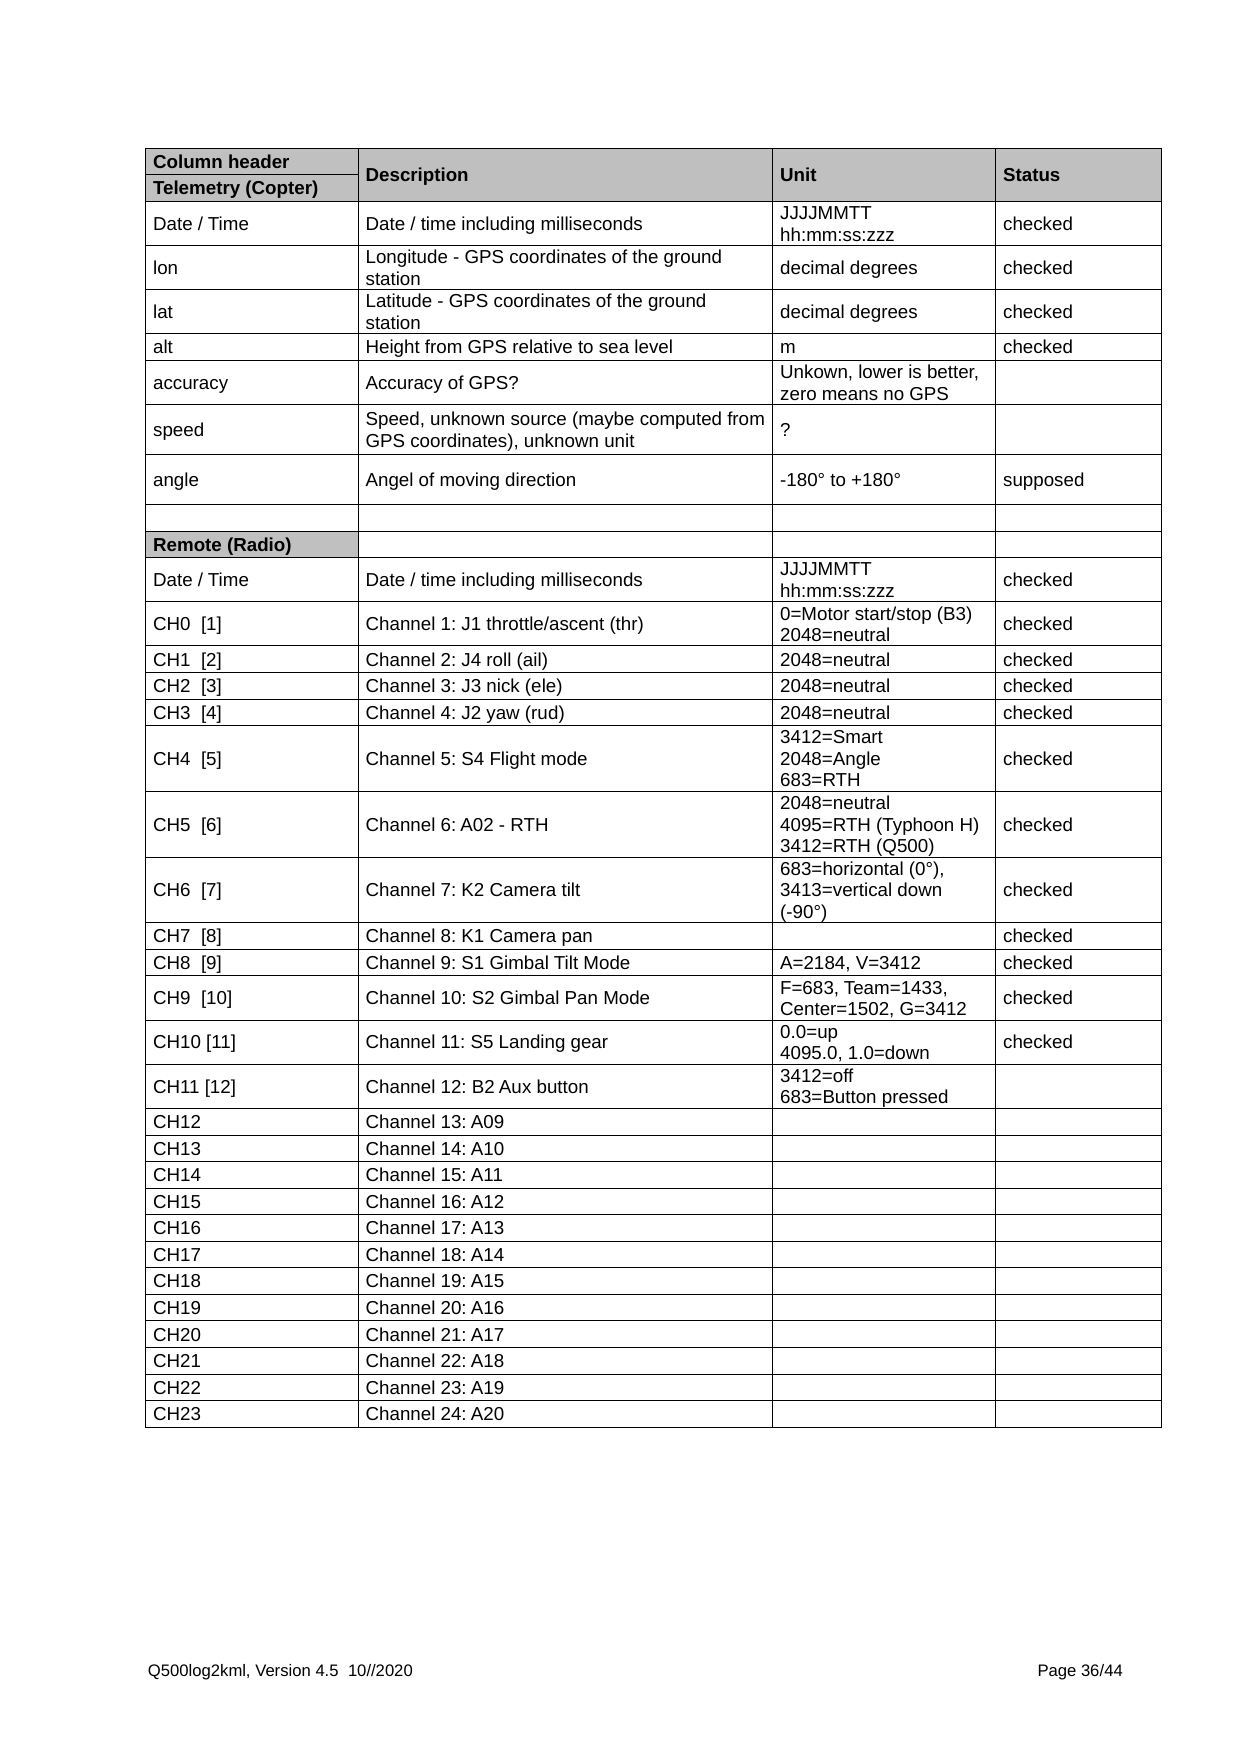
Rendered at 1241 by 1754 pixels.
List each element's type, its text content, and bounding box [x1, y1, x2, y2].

table_cell checked [996, 1021, 1161, 1064]
table_cell [359, 505, 772, 531]
table_cell Channel 5: S4 Flight mode [359, 726, 772, 791]
table_cell [996, 532, 1161, 557]
table_cell [773, 1375, 995, 1400]
table_cell [996, 505, 1161, 531]
table_cell Channel 14: A10 [359, 1136, 772, 1161]
table_cell checked [996, 246, 1161, 289]
table_cell Speed, unknown source (maybe computed from GPS coordinates), unknown unit [359, 405, 772, 454]
table_cell Channel 21: A17 [359, 1321, 772, 1347]
table_cell checked [996, 558, 1161, 601]
table_cell [996, 1321, 1161, 1347]
table_cell Channel 10: S2 Gimbal Pan Mode [359, 976, 772, 1019]
table_cell CH21 [146, 1348, 358, 1373]
table_cell Channel 20: A16 [359, 1295, 772, 1320]
table_cell A=2184, V=3412 [773, 950, 995, 975]
table_cell Unkown, lower is better, zero means no GPS [773, 361, 995, 404]
table_cell CH18 [146, 1268, 358, 1294]
table_cell CH2 [3] [146, 673, 358, 698]
table_cell CH23 [146, 1401, 358, 1427]
table_cell CH16 [146, 1215, 358, 1241]
table_cell CH8 [9] [146, 950, 358, 975]
table_cell lat [146, 290, 358, 333]
table_cell [773, 1321, 995, 1347]
table_cell Longitude - GPS coordinates of the ground station [359, 246, 772, 289]
table_cell lon [146, 246, 358, 289]
table_cell [996, 1242, 1161, 1267]
table_cell [996, 1401, 1161, 1427]
table_cell [996, 1189, 1161, 1214]
table_cell [996, 1295, 1161, 1320]
table_cell 0=Motor start/stop (B3) 2048=neutral [773, 602, 995, 645]
table_cell [996, 1348, 1161, 1373]
table_cell Accuracy of GPS? [359, 361, 772, 404]
table_cell [773, 532, 995, 557]
table_cell Channel 24: A20 [359, 1401, 772, 1427]
table_cell Angel of moving direction [359, 455, 772, 504]
table_cell checked [996, 700, 1161, 725]
table_cell CH17 [146, 1242, 358, 1267]
table_cell Date / time including milliseconds [359, 202, 772, 245]
table_cell decimal degrees [773, 246, 995, 289]
table_cell [773, 1295, 995, 1320]
table_cell checked [996, 290, 1161, 333]
table_cell 3412=Smart 2048=Angle 683=RTH [773, 726, 995, 791]
table_cell checked [996, 673, 1161, 698]
table_cell alt [146, 334, 358, 360]
table_cell checked [996, 202, 1161, 245]
table_cell CH22 [146, 1375, 358, 1400]
table_cell Channel 16: A12 [359, 1189, 772, 1214]
table_cell [996, 405, 1161, 454]
table_cell Channel 15: A11 [359, 1162, 772, 1188]
table_cell CH14 [146, 1162, 358, 1188]
table_cell Channel 4: J2 yaw (rud) [359, 700, 772, 725]
table_header Column header [146, 149, 358, 174]
table_cell [359, 532, 772, 557]
table_header Status [996, 149, 1161, 201]
table_cell [773, 505, 995, 531]
table_cell [996, 1268, 1161, 1294]
table_cell CH12 [146, 1109, 358, 1134]
table_cell CH6 [7] [146, 858, 358, 922]
table_cell CH15 [146, 1189, 358, 1214]
table_cell [773, 1268, 995, 1294]
table_cell 0.0=up 4095.0, 1.0=down [773, 1021, 995, 1064]
table_header Unit [773, 149, 995, 201]
table_cell [996, 1136, 1161, 1161]
table_cell 2048=neutral 4095=RTH (Typhoon H) 3412=RTH (Q500) [773, 792, 995, 857]
table_cell Channel 7: K2 Camera tilt [359, 858, 772, 922]
table_cell JJJJMMTT hh:mm:ss:zzz [773, 558, 995, 601]
table_cell CH4 [5] [146, 726, 358, 791]
table_cell [996, 1215, 1161, 1241]
table_cell Channel 6: A02 - RTH [359, 792, 772, 857]
table_cell [773, 1162, 995, 1188]
table_cell [996, 361, 1161, 404]
table_cell CH7 [8] [146, 923, 358, 949]
table_cell checked [996, 792, 1161, 857]
table_cell [773, 1242, 995, 1267]
table_cell Channel 13: A09 [359, 1109, 772, 1134]
table_cell ? [773, 405, 995, 454]
table_cell Channel 1: J1 throttle/ascent (thr) [359, 602, 772, 645]
table_cell [773, 1136, 995, 1161]
table_cell Date / Time [146, 202, 358, 245]
table_cell F=683, Team=1433, Center=1502, G=3412 [773, 976, 995, 1019]
table_cell CH5 [6] [146, 792, 358, 857]
table_cell [773, 923, 995, 949]
table_cell [773, 1109, 995, 1134]
table_cell checked [996, 976, 1161, 1019]
table_cell -180° to +180° [773, 455, 995, 504]
table_cell [996, 1065, 1161, 1108]
table_cell 2048=neutral [773, 700, 995, 725]
table_cell CH3 [4] [146, 700, 358, 725]
table_cell Channel 12: B2 Aux button [359, 1065, 772, 1108]
table_cell Channel 23: A19 [359, 1375, 772, 1400]
table_cell CH11 [12] [146, 1065, 358, 1108]
table_cell Channel 8: K1 Camera pan [359, 923, 772, 949]
table_cell checked [996, 950, 1161, 975]
table_cell CH13 [146, 1136, 358, 1161]
table_cell angle [146, 455, 358, 504]
table_cell checked [996, 334, 1161, 360]
table_cell [996, 1375, 1161, 1400]
table_header Description [359, 149, 772, 201]
table_cell Channel 2: J4 roll (ail) [359, 646, 772, 672]
table_cell 2048=neutral [773, 646, 995, 672]
table_cell Channel 17: A13 [359, 1215, 772, 1241]
table_cell Channel 22: A18 [359, 1348, 772, 1373]
table_cell Channel 18: A14 [359, 1242, 772, 1267]
table_cell CH10 [11] [146, 1021, 358, 1064]
table_cell speed [146, 405, 358, 454]
table_cell accuracy [146, 361, 358, 404]
table_cell Date / Time [146, 558, 358, 601]
table_cell CH0 [1] [146, 602, 358, 645]
table_cell Latitude - GPS coordinates of the ground station [359, 290, 772, 333]
table_cell JJJJMMTT hh:mm:ss:zzz [773, 202, 995, 245]
table_cell Channel 3: J3 nick (ele) [359, 673, 772, 698]
table_cell CH19 [146, 1295, 358, 1320]
table_cell 3412=off 683=Button pressed [773, 1065, 995, 1108]
table_cell 2048=neutral [773, 673, 995, 698]
table_cell [996, 1162, 1161, 1188]
table_cell Height from GPS relative to sea level [359, 334, 772, 360]
table_cell [996, 1109, 1161, 1134]
table_cell m [773, 334, 995, 360]
table_cell Channel 11: S5 Landing gear [359, 1021, 772, 1064]
table_cell [773, 1348, 995, 1373]
table_cell checked [996, 646, 1161, 672]
table_cell [773, 1189, 995, 1214]
table_cell Telemetry (Copter) [146, 175, 358, 201]
table_cell checked [996, 726, 1161, 791]
table_cell Date / time including milliseconds [359, 558, 772, 601]
table_cell 683=horizontal (0°), 3413=vertical down (-90°) [773, 858, 995, 922]
table_cell [146, 505, 358, 531]
table_cell [773, 1215, 995, 1241]
table_cell CH9 [10] [146, 976, 358, 1019]
table_cell CH20 [146, 1321, 358, 1347]
table_cell checked [996, 858, 1161, 922]
table_cell [773, 1401, 995, 1427]
table_cell Channel 19: A15 [359, 1268, 772, 1294]
table_cell Channel 9: S1 Gimbal Tilt Mode [359, 950, 772, 975]
table_cell CH1 [2] [146, 646, 358, 672]
table_cell Remote (Radio) [146, 532, 358, 557]
table_cell decimal degrees [773, 290, 995, 333]
table_cell supposed [996, 455, 1161, 504]
table_cell checked [996, 602, 1161, 645]
table_cell checked [996, 923, 1161, 949]
